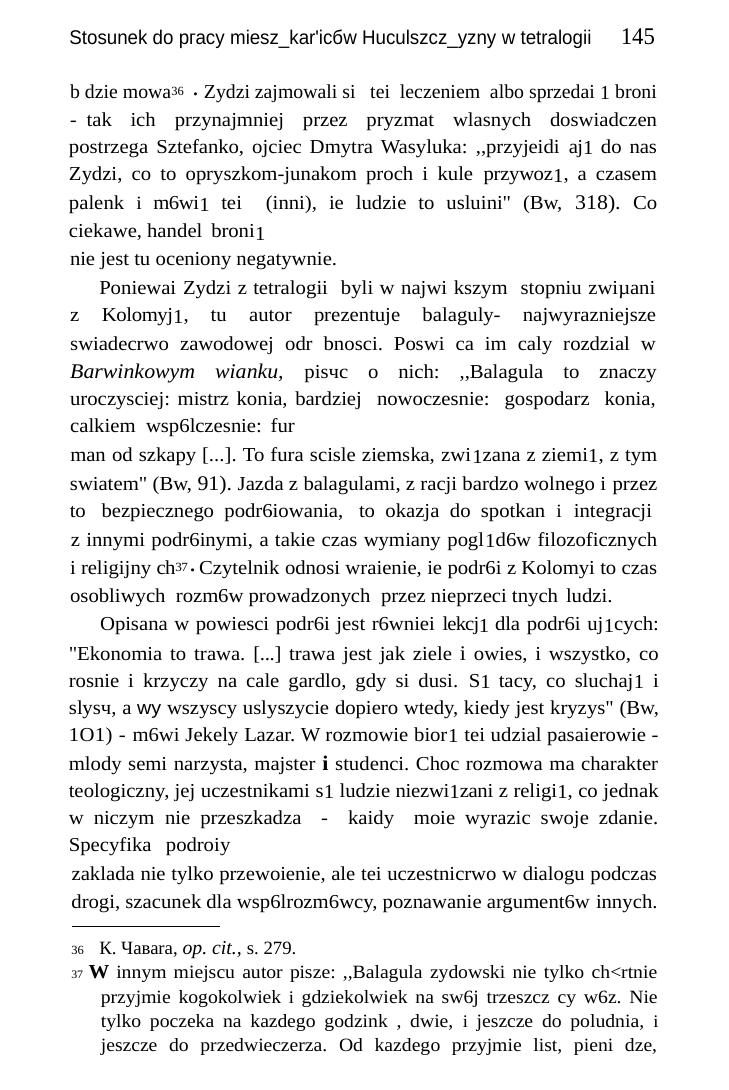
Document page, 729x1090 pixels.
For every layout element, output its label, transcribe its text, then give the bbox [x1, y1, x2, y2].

text man od szkapy [...]. То fura scisle ziemska, zwi1zana z ziemi1, z tym swiatem" (Bw, 91). Jazda z balagulami, z racji bardzo wolnego і przez to bezpiecznego podr6iowania, to okazja do spotkan і integracji [69, 443, 657, 522]
text z innymi podr6inymi, а takie czas wymiany pogl1d6w filozoficznych і religijny ch37 • Czytelnik odnosi wraienie, іе podr6i z Kolomyi to czas osobliwych rozm6w prowadzonych przez nieprzeci tnych ludzi. [70, 528, 657, 606]
text zaklada nie tylko przewoienie, ale tei uczestnicrwo w dialogu podczas drogi, szacunek dla wsp6lrozm6wcy, poznawanie argument6w innych. [71, 861, 659, 913]
text b dzie mowa36 • Zydzi zajmowali si tei leczeniem albo sprzedai 1 broni [70, 81, 670, 104]
text 36 К. Чаваrа, ор. cit., s. 279. [71, 921, 670, 958]
text nie jest tu oceniony negatywnie. [70, 248, 670, 270]
text Opisana w powiesci podr6i jest r6wniei lekcj1 dla podr6i uj1cych: "Ekonomia to trawa. [...] trawa jest jak ziele і owies, і wszystko, со rosnie і krzyczy na cale gardlo, gdy si dusi. S1 tacy, со sluchaj1 і slysч, а wy wszyscy uslyszycie dopiero wtedy, kiedy jest kryzys" (Bw, 1О1) - m6wi Jekely Lazar. W rozmowie bior1 tei udzial pasaierowie - mlody semi­ narzysta, majster і studenci. Choc rozmowa ma charakter teologiczny, jej uczestnikami s1 ludzie niezwi1zani z religi1, со jednak w niczym nie przeszkadza - kaidy moie wyrazic swoje zdanie. Specyfika podroiy [68, 612, 659, 856]
text Stosunek do ргасу miesz_kar'icбw Huculszcz_yzny w tetralogii 145 [69, 22, 670, 50]
list tak ich przynajmniej przez pryzmat wlasnych doswiadczen postrzega Sztefanko, ojciec Dmytra Wasyluka: ,,przyjeidi aj1 do nas Zydzi, со to opryszkom-junakom proch і kule przywoz1, а czasem palenk і m6wi1 tei (inni), іе ludzie to usluini" (Bw, 318). Со ciekawe, handel broni1 [69, 108, 657, 244]
text Poniewai Zydzi z tetralogii byli w najwi kszym stopniu zwiµani z Kolomyj1, tu autor prezentuje balaguly- najwyrazniejsze swiadecrwo zawodowej odr bnosci. Poswi ca im caly rozdzial w Barwinkowym wianku, ріsчс о nich: ,,Balagula to znaczy uroczysciej: mistrz konia, bardziej nowoczesnie: gospodarz konia, calkiem wsp6lczesnie: fur­ [70, 276, 657, 437]
text 37 W innym miejscu autor pisze: ,,Balagula zydowski nie tylko ch<rtnie przyjmie kogokolwiek і gdziekolwiek na sw6j trzeszcz cy w6z. Nie tylko poczeka na kazdego godzink , dwie, і jeszcze do poludnia, і jeszcze do przedwieczerza. Od kazdego przyjmie list, pieni dze, [71, 960, 658, 1056]
